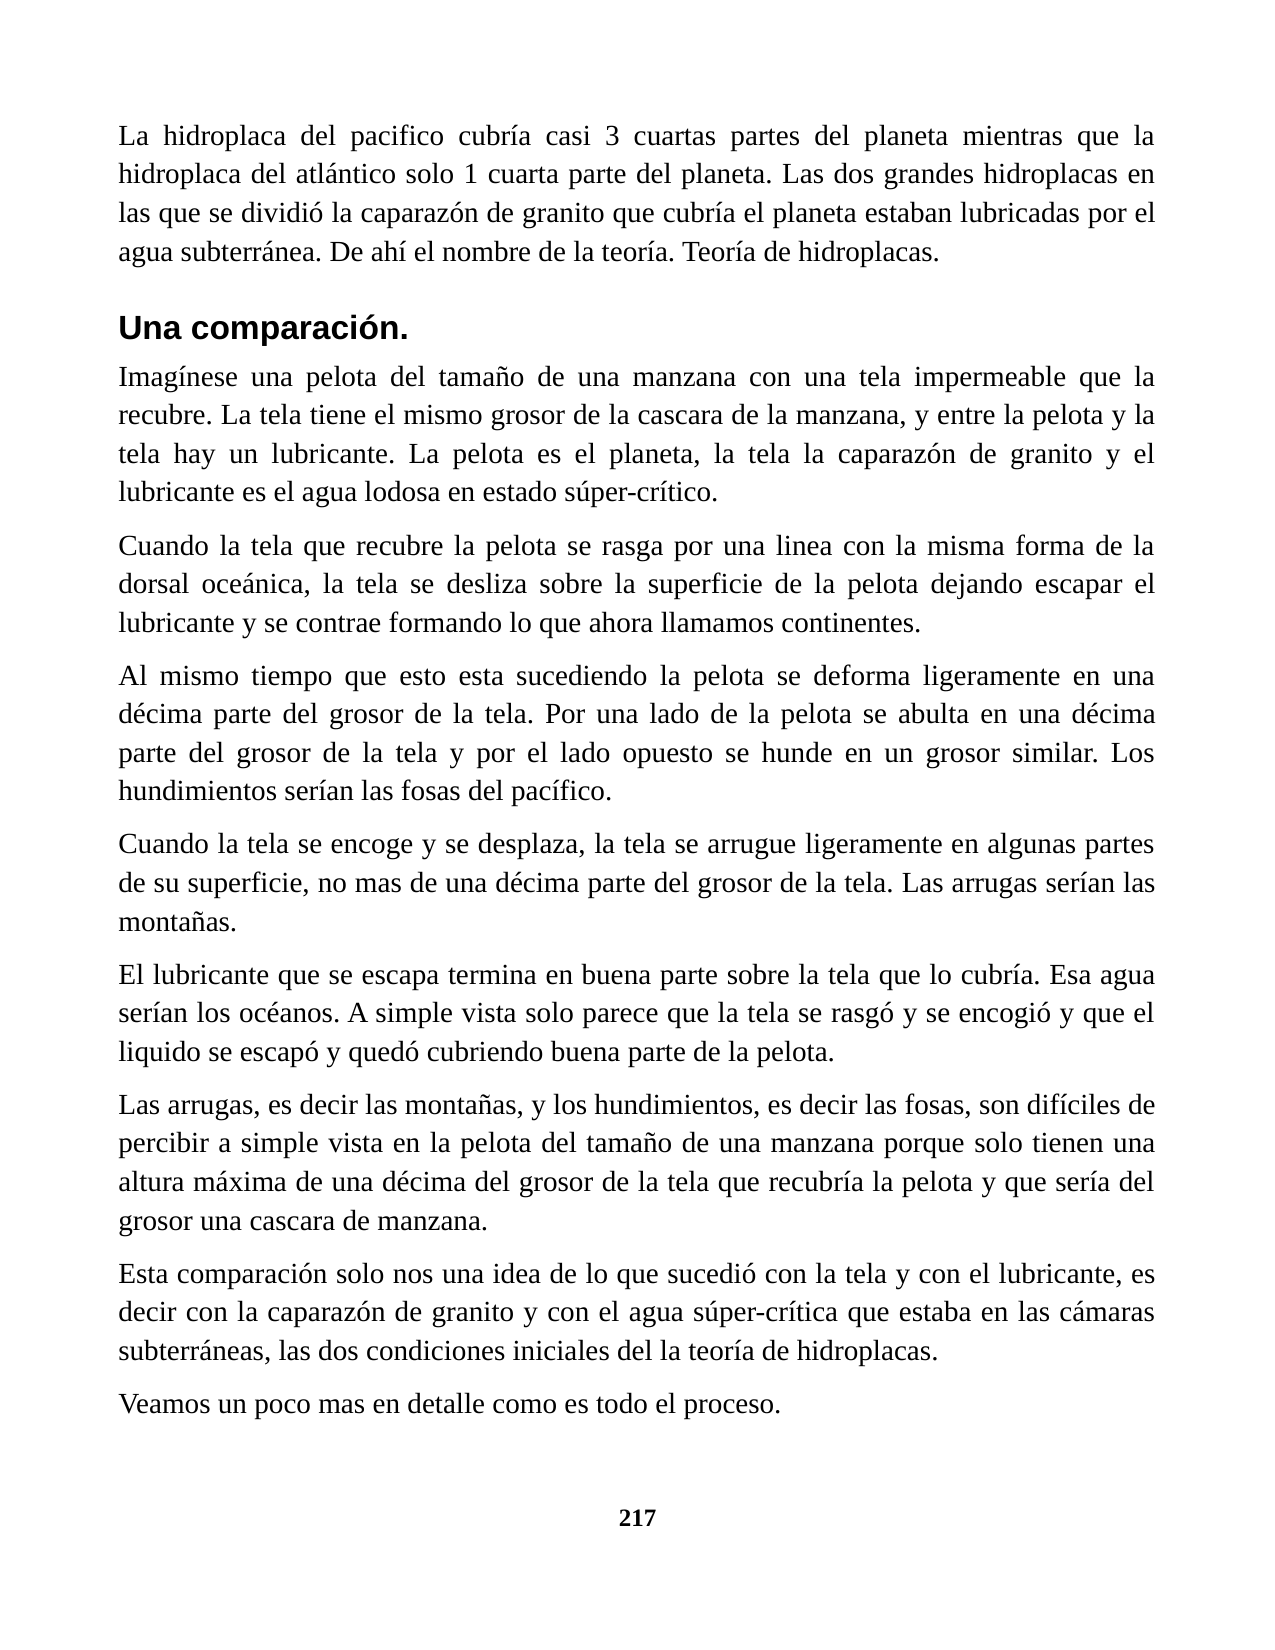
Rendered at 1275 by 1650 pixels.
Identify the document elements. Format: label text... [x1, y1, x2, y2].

text Imagínese una pelota del tamaño de una manzana con una tela impermeable que la recubre. La tela tiene el mismo grosor de la cascara de la manzana, y entre la pelota y la tela hay un lubricante. La pelota es el planeta, la tela la caparazón de granito y el lubricante es el agua lodosa en estado súper-crítico. [118, 359, 1157, 508]
text Las arrugas, es decir las montañas, y los hundimientos, es decir las fosas, son difíciles de percibir a simple vista en la pelota del tamaño de una manzana porque solo tienen una altura máxima de una décima del grosor de la tela que recubría la pelota y que sería del grosor una cascara de manzana. [118, 1087, 1157, 1236]
text El lubricante que se escapa termina en buena parte sobre la tela que lo cubría. Esa agua serían los océanos. A simple vista solo parece que la tela se rasgó y se encogió y que el liquido se escapó y quedó cubriendo buena parte de la pelota. [118, 957, 1157, 1067]
subtitle Una comparación. [118, 308, 1157, 346]
text Cuando la tela se encoge y se desplaza, la tela se arrugue ligeramente en algunas partes de su superficie, no mas de una décima parte del grosor de la tela. Las arrugas serían las montañas. [118, 827, 1157, 937]
text Veamos un poco mas en detalle como es todo el proceso. [118, 1386, 1157, 1419]
text Al mismo tiempo que esto esta sucediendo la pelota se deforma ligeramente en una décima parte del grosor de la tela. Por una lado de la pelota se abulta en una décima parte del grosor de la tela y por el lado opuesto se hunde en un grosor similar. Los hundimientos serían las fosas del pacífico. [118, 658, 1157, 807]
text La hidroplaca del pacifico cubría casi 3 cuartas partes del planeta mientras que la hidroplaca del atlántico solo 1 cuarta parte del planeta. Las dos grandes hidroplacas en las que se dividió la caparazón de granito que cubría el planeta estaban lubricadas por el agua subterránea. De ahí el nombre de la teoría. Teoría de hidroplacas. [118, 118, 1157, 267]
text Esta comparación solo nos una idea de lo que sucedió con la tela y con el lubricante, es decir con la caparazón de granito y con el agua súper-crítica que estaba en las cámaras subterráneas, las dos condiciones iniciales del la teoría de hidroplacas. [118, 1256, 1157, 1366]
text Cuando la tela que recubre la pelota se rasga por una linea con la misma forma de la dorsal oceánica, la tela se desliza sobre la superficie de la pelota dejando escapar el lubricante y se contrae formando lo que ahora llamamos continentes. [118, 528, 1157, 638]
